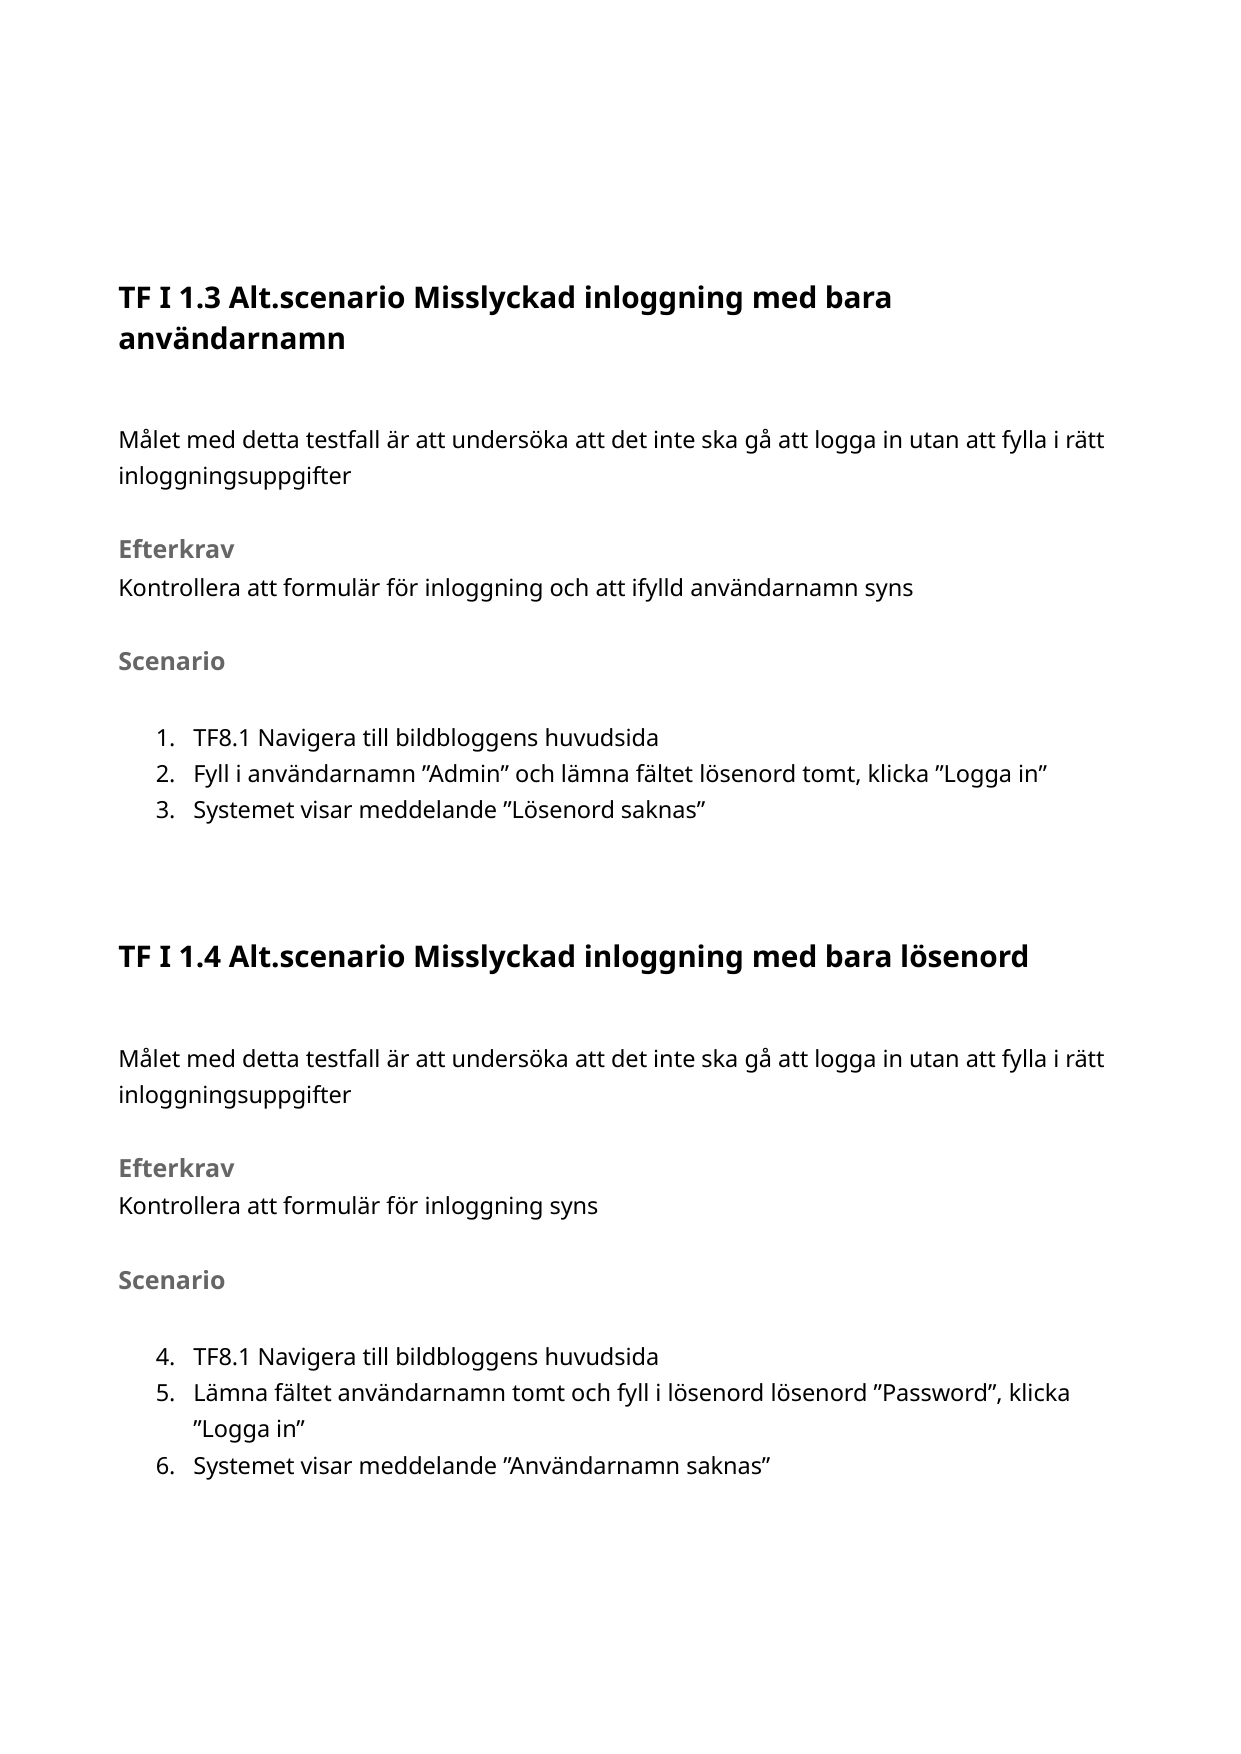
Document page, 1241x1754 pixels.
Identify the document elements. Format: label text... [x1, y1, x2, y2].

text TF I 1.3 Alt.scenario Misslyckad inloggning med bara användarnamn [118, 277, 1122, 358]
list TF8.1 Navigera till bildbloggens huvudsida [156, 1340, 1122, 1372]
list TF8.1 Navigera till bildbloggens huvudsida [156, 721, 1122, 753]
text Scenario [118, 1262, 1122, 1296]
list Systemet visar meddelande ”Användarnamn saknas” [156, 1449, 1122, 1481]
text Efterkrav [118, 1151, 1122, 1185]
list Lämna fältet användarnamn tomt och fyll i lösenord lösenord ”Password”, klicka ”Logga in” [156, 1376, 1122, 1444]
text Målet med detta testfall är att undersöka att det inte ska gå att logga in utan att fylla i rätt inloggningsuppgifter [118, 1042, 1122, 1110]
text TF I 1.4 Alt.scenario Misslyckad inloggning med bara lösenord [118, 936, 1122, 976]
text Kontrollera att formulär för inloggning syns [118, 1190, 1122, 1222]
list Systemet visar meddelande ”Lösenord saknas” [156, 794, 1122, 826]
text Kontrollera att formulär för inloggning och att ifylld användarnamn syns [118, 571, 1122, 603]
text Efterkrav [118, 532, 1122, 566]
list Fyll i användarnamn ”Admin” och lämna fältet lösenord tomt, klicka ”Logga in” [156, 757, 1122, 789]
text Scenario [118, 644, 1122, 678]
text Målet med detta testfall är att undersöka att det inte ska gå att logga in utan att fylla i rätt inloggningsuppgifter [118, 423, 1122, 491]
